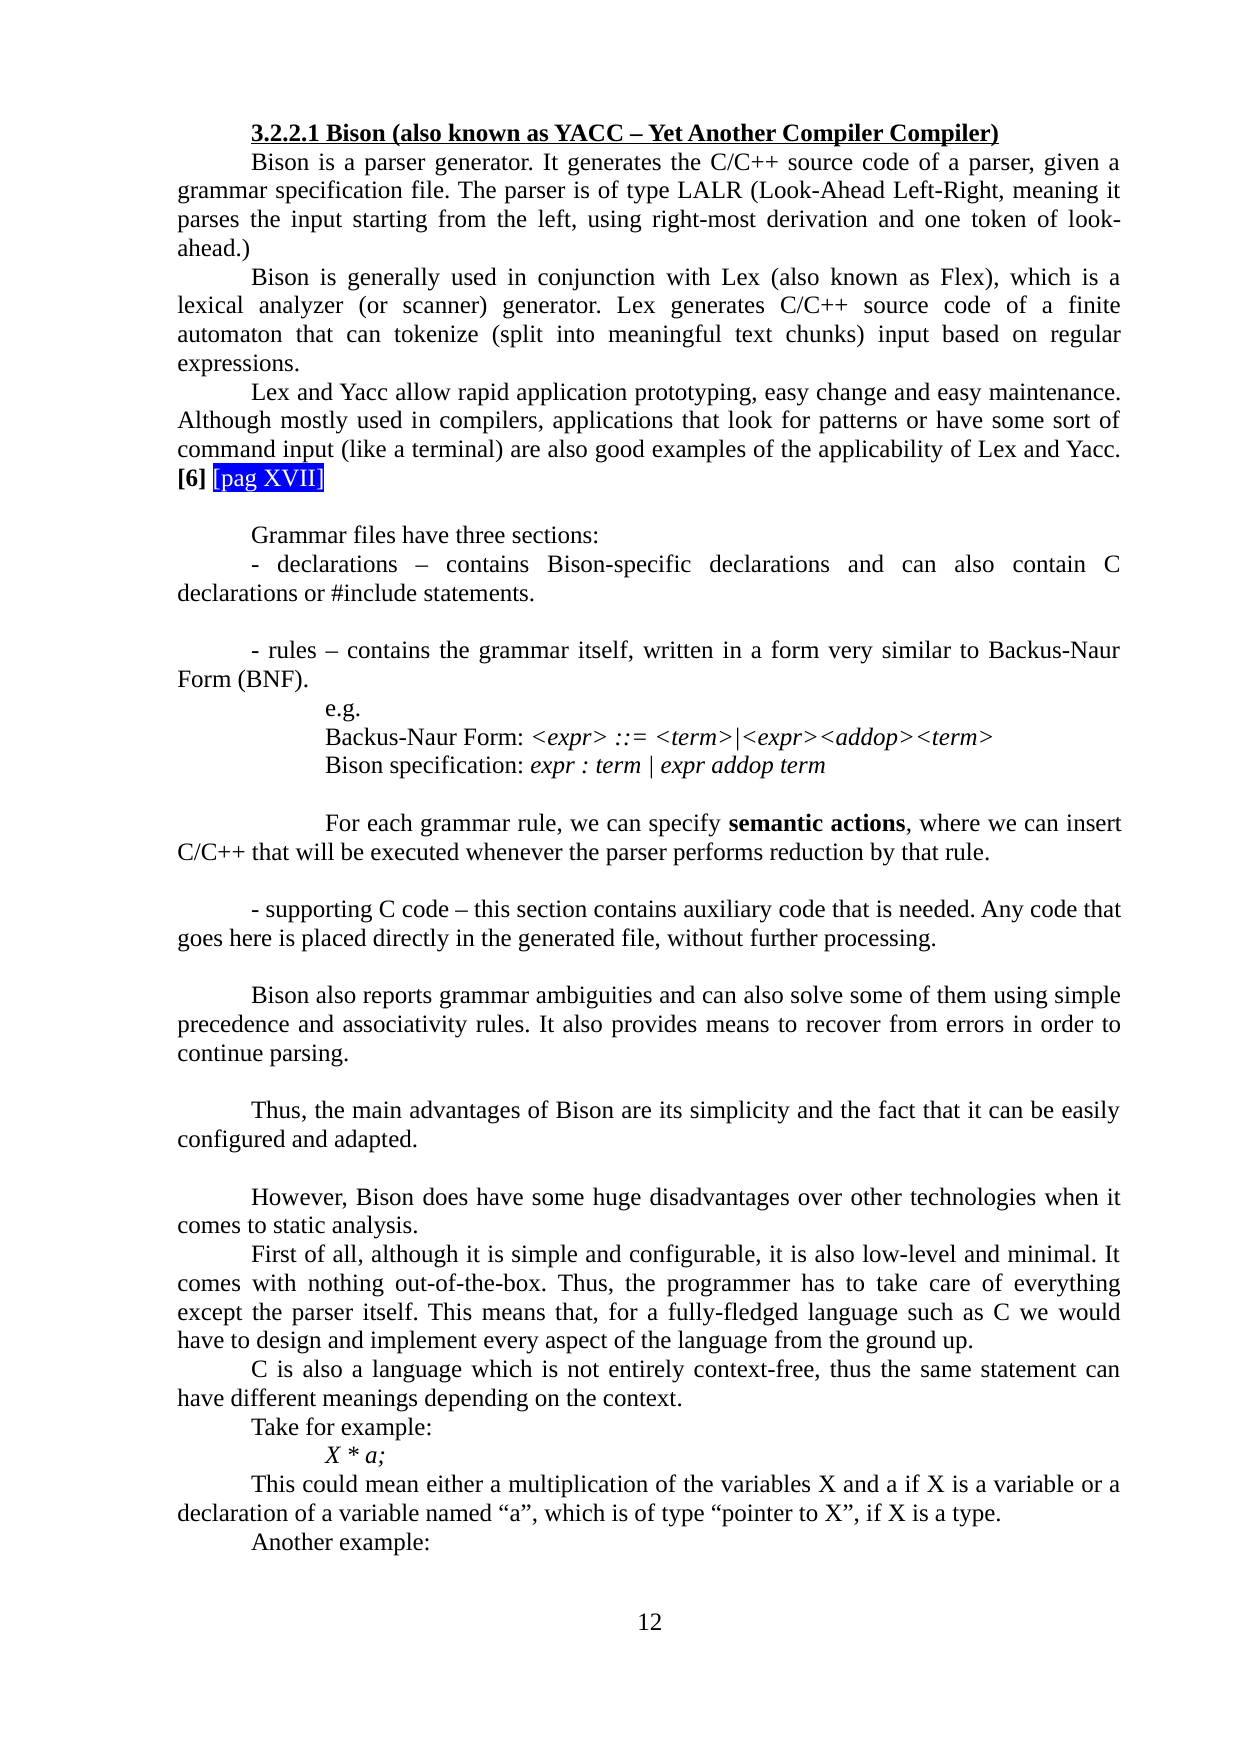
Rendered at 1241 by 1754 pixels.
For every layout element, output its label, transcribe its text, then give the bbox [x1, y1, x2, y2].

text Bison is a parser generator. It generates the C/C++ source code of a parser, given a grammar specification file. The parser is of type LALR (Look-Ahead Left-Right, meaning it parses the input starting from the left, using right-most derivation and one token of look-ahead.) [177, 147, 1122, 262]
text - rules – contains the grammar itself, written in a form very similar to Backus-Naur Form (BNF). [177, 636, 1122, 693]
text - declarations – contains Bison-specific declarations and can also contain C declarations or #include statements. [177, 549, 1122, 607]
text Bison specification: expr : term | expr addop term [177, 751, 1122, 779]
subtitle 3.2.2.1 Bison (also known as YACC – Yet Another Compiler Compiler) [177, 118, 1122, 147]
text Thus, the main advantages of Bison are its simplicity and the fact that it can be easily configured and adapted. [177, 1096, 1122, 1153]
text e.g. [177, 693, 1122, 722]
text First of all, although it is simple and configurable, it is also low-level and minimal. It comes with nothing out-of-the-box. Thus, the programmer has to take care of everything except the parser itself. This means that, for a fully-fledged language such as C we would have to design and implement every aspect of the language from the ground up. [177, 1239, 1122, 1354]
text Bison is generally used in conjunction with Lex (also known as Flex), which is a lexical analyzer (or scanner) generator. Lex generates C/C++ source code of a finite automaton that can tokenize (split into meaningful text chunks) input based on regular expressions. [177, 262, 1122, 377]
text However, Bison does have some huge disadvantages over other technologies when it comes to static analysis. [177, 1182, 1122, 1239]
text - supporting C code – this section contains auxiliary code that is needed. Any code that goes here is placed directly in the generated file, without further processing. [177, 894, 1122, 952]
text X * a; [177, 1441, 1122, 1469]
text Backus-Naur Form: <expr> ::= <term>|<expr><addop><term> [177, 722, 1122, 751]
text Grammar files have three sections: [177, 521, 1122, 549]
text Take for example: [177, 1412, 1122, 1441]
text For each grammar rule, we can specify semantic actions, where we can insert C/C++ that will be executed whenever the parser performs reduction by that rule. [177, 808, 1122, 866]
text Another example: [177, 1527, 1122, 1556]
text C is also a language which is not entirely context-free, thus the same statement can have different meanings depending on the context. [177, 1354, 1122, 1412]
text Lex and Yacc allow rapid application prototyping, easy change and easy maintenance. Although mostly used in compilers, applications that look for patterns or have some sort of command input (like a terminal) are also good examples of the applicability of Lex and Yacc. [6] [pag XVII] [177, 377, 1122, 492]
text Bison also reports grammar ambiguities and can also solve some of them using simple precedence and associativity rules. It also provides means to recover from errors in order to continue parsing. [177, 981, 1122, 1067]
text This could mean either a multiplication of the variables X and a if X is a variable or a declaration of a variable named “a”, which is of type “pointer to X”, if X is a type. [177, 1469, 1122, 1527]
